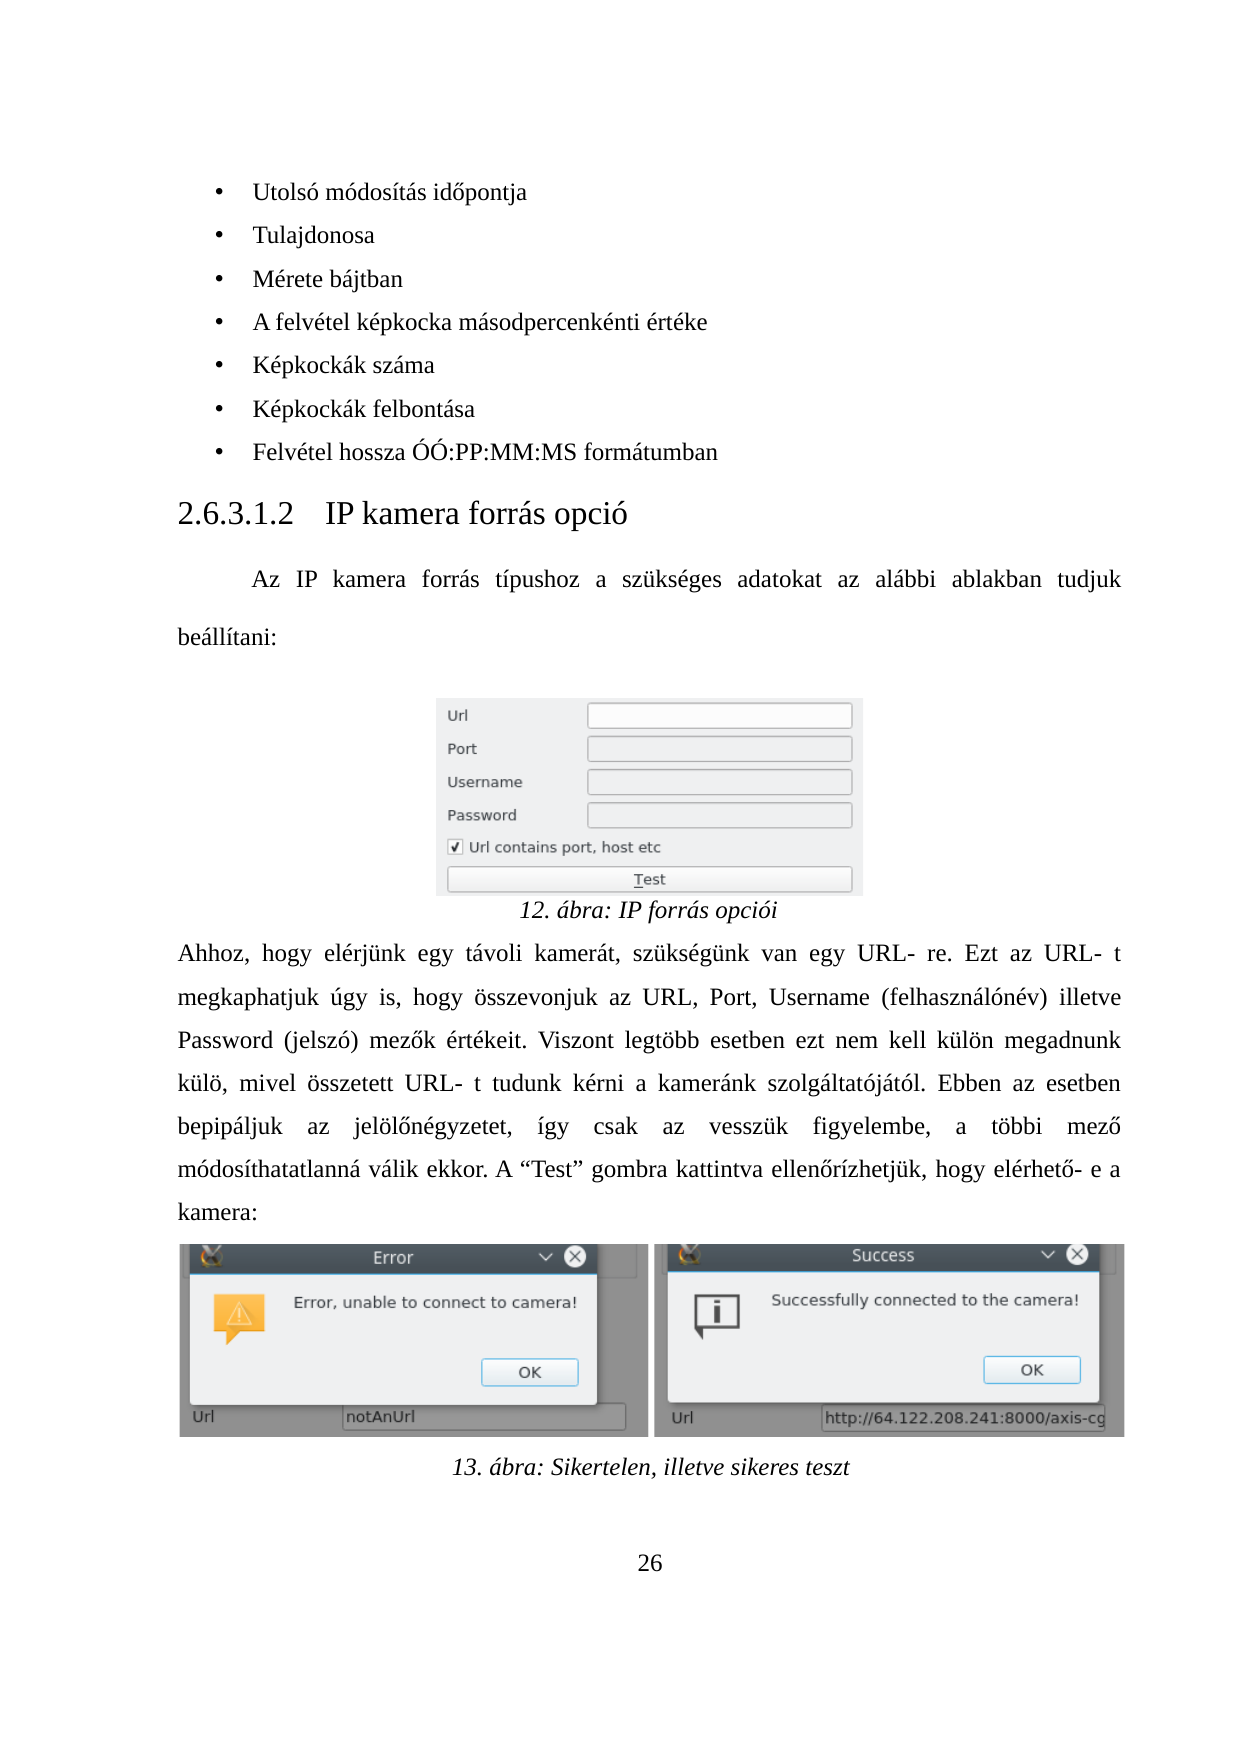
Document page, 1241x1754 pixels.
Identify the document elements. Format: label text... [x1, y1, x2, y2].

text Az IP kamera forrás típushoz a szükséges adatokat az alábbi ablakban tudjuk beállítani: [177, 557, 1122, 653]
list Utolsó módosítás időpontja [215, 177, 1122, 206]
picture [179, 1244, 1125, 1437]
text Ahhoz, hogy elérjünk egy távoli kamerát, szükségünk van egy URL- re. Ezt az URL- t megkaphatjuk úgy is, hogy összevonjuk az URL, Port, Username (felhasználónév) illetve Password (jelszó) mezők értékeit. Viszont legtöbb esetben ezt nem kell külön megadnunk külö, mivel összetett URL- t tudunk kérni a kameránk szolgáltatójától. Ebben az esetben bepipáljuk az jelölőnégyzetet, így csak az vesszük figyelembe, a többi mező módosíthatatlanná válik ekkor. A “Test” gombra kattintva ellenőrízhetjük, hogy elérhető- e a kamera: [177, 686, 1122, 1226]
picture [436, 698, 864, 896]
list Mérete bájtban [215, 264, 1122, 293]
text [179, 1232, 1124, 1244]
list Képkockák felbontása [215, 394, 1122, 423]
text 12. ábra: IP forrás opciói [436, 896, 863, 924]
subtitle IP kamera forrás opció [177, 493, 1122, 531]
list A felvétel képkocka másodpercenkénti értéke [215, 307, 1122, 336]
list Képkockák száma [215, 351, 1122, 379]
text 13. ábra: Sikertelen, illetve sikeres teszt [179, 1437, 1124, 1481]
list Felvétel hossza ÓÓ:PP:MM:MS formátumban [215, 437, 1122, 466]
list Tulajdonosa [215, 221, 1122, 249]
